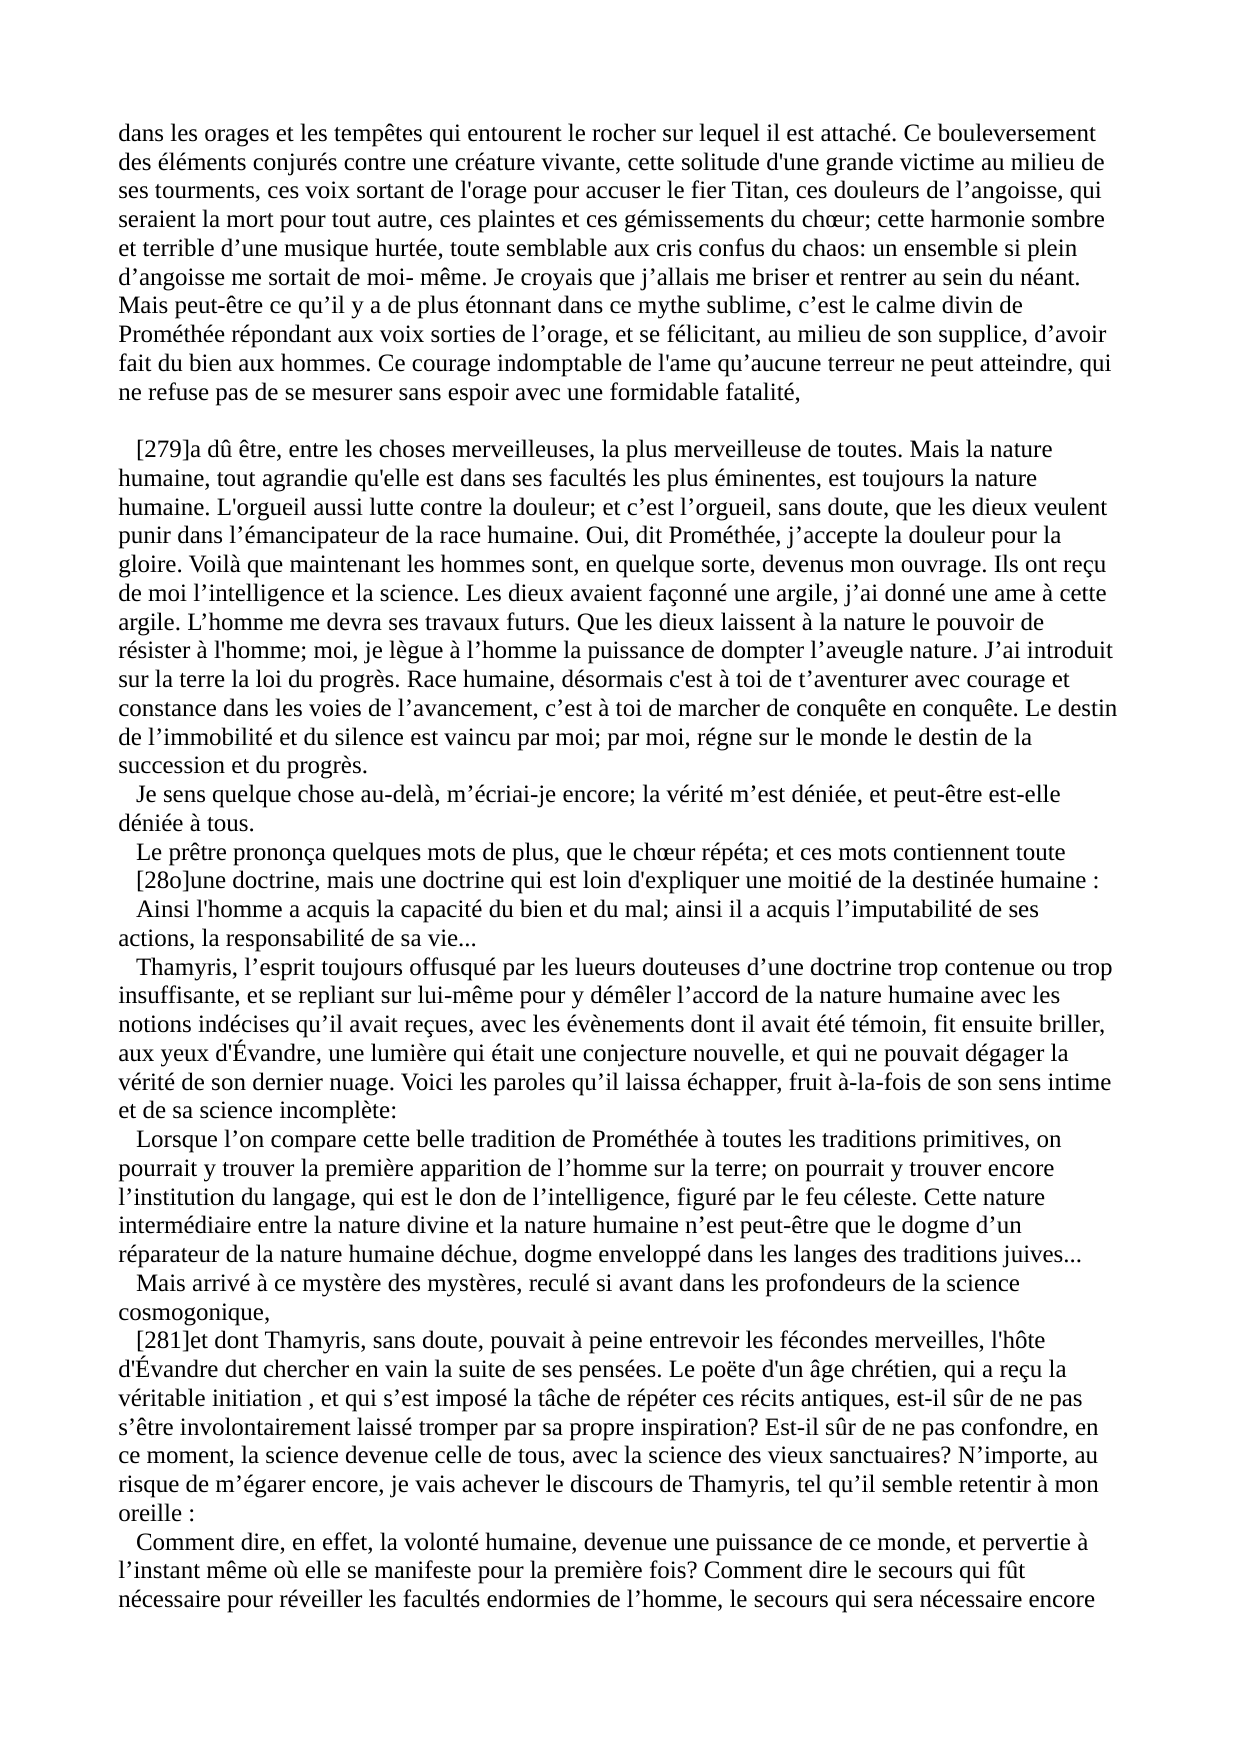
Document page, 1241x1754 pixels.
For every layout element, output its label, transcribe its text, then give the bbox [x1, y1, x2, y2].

text Je sens quelque chose au-delà, m’écriai-je encore; la vérité m’est déniée, et peut-être est-elle déniée à tous. [118, 779, 1122, 837]
text dans les orages et les tempêtes qui entourent le rocher sur lequel il est attaché. Ce bouleversement des éléments conjurés contre une créature vivante, cette solitude d'une grande victime au milieu de ses tourments, ces voix sortant de l'orage pour accuser le fier Titan, ces douleurs de l’angoisse, qui seraient la mort pour tout autre, ces plaintes et ces gémissements du chœur; cette harmonie sombre et terrible d’une musique hurtée, toute semblable aux cris confus du chaos: un ensemble si plein d’angoisse me sortait de moi- même. Je croyais que j’allais me briser et rentrer au sein du néant. Mais peut-être ce qu’il y a de plus étonnant dans ce mythe sublime, c’est le calme divin de Prométhée répondant aux voix sorties de l’orage, et se félicitant, au milieu de son supplice, d’avoir fait du bien aux hommes. Ce courage indomptable de l'ame qu’aucune terreur ne peut atteindre, qui ne refuse pas de se mesurer sans espoir avec une formidable fatalité, [118, 118, 1122, 406]
text [28o]une doctrine, mais une doctrine qui est loin d'expliquer une moitié de la destinée humaine : [118, 866, 1122, 894]
text [279]a dû être, entre les choses merveilleuses, la plus merveilleuse de toutes. Mais la nature humaine, tout agrandie qu'elle est dans ses facultés les plus éminentes, est toujours la nature humaine. L'orgueil aussi lutte contre la douleur; et c’est l’orgueil, sans doute, que les dieux veulent punir dans l’émancipateur de la race humaine. Oui, dit Prométhée, j’accepte la douleur pour la gloire. Voilà que maintenant les hommes sont, en quelque sorte, devenus mon ouvrage. Ils ont reçu de moi l’intelligence et la science. Les dieux avaient façonné une argile, j’ai donné une ame à cette argile. L’homme me devra ses travaux futurs. Que les dieux laissent à la nature le pouvoir de résister à l'homme; moi, je lègue à l’homme la puissance de dompter l’aveugle nature. J’ai introduit sur la terre la loi du progrès. Race humaine, désormais c'est à toi de t’aventurer avec courage et constance dans les voies de l’avancement, c’est à toi de marcher de conquête en conquête. Le destin de l’immobilité et du silence est vaincu par moi; par moi, régne sur le monde le destin de la succession et du progrès. [118, 434, 1122, 779]
text Thamyris, l’esprit toujours offusqué par les lueurs douteuses d’une doctrine trop contenue ou trop insuffisante, et se repliant sur lui-même pour y démêler l’accord de la nature humaine avec les notions indécises qu’il avait reçues, avec les évènements dont il avait été témoin, fit ensuite briller, aux yeux d'Évandre, une lumière qui était une conjecture nouvelle, et qui ne pouvait dégager la vérité de son dernier nuage. Voici les paroles qu’il laissa échapper, fruit à-la-fois de son sens intime et de sa science incomplète: [118, 952, 1122, 1124]
text Comment dire, en effet, la volonté humaine, devenue une puissance de ce monde, et pervertie à l’instant même où elle se manifeste pour la première fois? Comment dire le secours qui fût nécessaire pour réveiller les facultés endormies de l’homme, le secours qui sera nécessaire encore [118, 1527, 1122, 1613]
text [281]et dont Thamyris, sans doute, pouvait à peine entrevoir les fécondes merveilles, l'hôte d'Évandre dut chercher en vain la suite de ses pensées. Le poëte d'un âge chrétien, qui a reçu la véritable initiation , et qui s’est imposé la tâche de répéter ces récits antiques, est-il sûr de ne pas s’être involontairement laissé tromper par sa propre inspiration? Est-il sûr de ne pas confondre, en ce moment, la science devenue celle de tous, avec la science des vieux sanctuaires? N’importe, au risque de m’égarer encore, je vais achever le discours de Thamyris, tel qu’il semble retentir à mon oreille : [118, 1326, 1122, 1527]
text Lorsque l’on compare cette belle tradition de Prométhée à toutes les traditions primitives, on pourrait y trouver la première apparition de l’homme sur la terre; on pourrait y trouver encore l’institution du langage, qui est le don de l’intelligence, figuré par le feu céleste. Cette nature intermédiaire entre la nature divine et la nature humaine n’est peut-être que le dogme d’un réparateur de la nature humaine déchue, dogme enveloppé dans les langes des traditions juives... [118, 1124, 1122, 1268]
text Mais arrivé à ce mystère des mystères, reculé si avant dans les profondeurs de la science cosmogonique, [118, 1268, 1122, 1326]
text Ainsi l'homme a acquis la capacité du bien et du mal; ainsi il a acquis l’imputabilité de ses actions, la responsabilité de sa vie... [118, 894, 1122, 952]
text Le prêtre prononça quelques mots de plus, que le chœur répéta; et ces mots contiennent toute [118, 837, 1122, 866]
